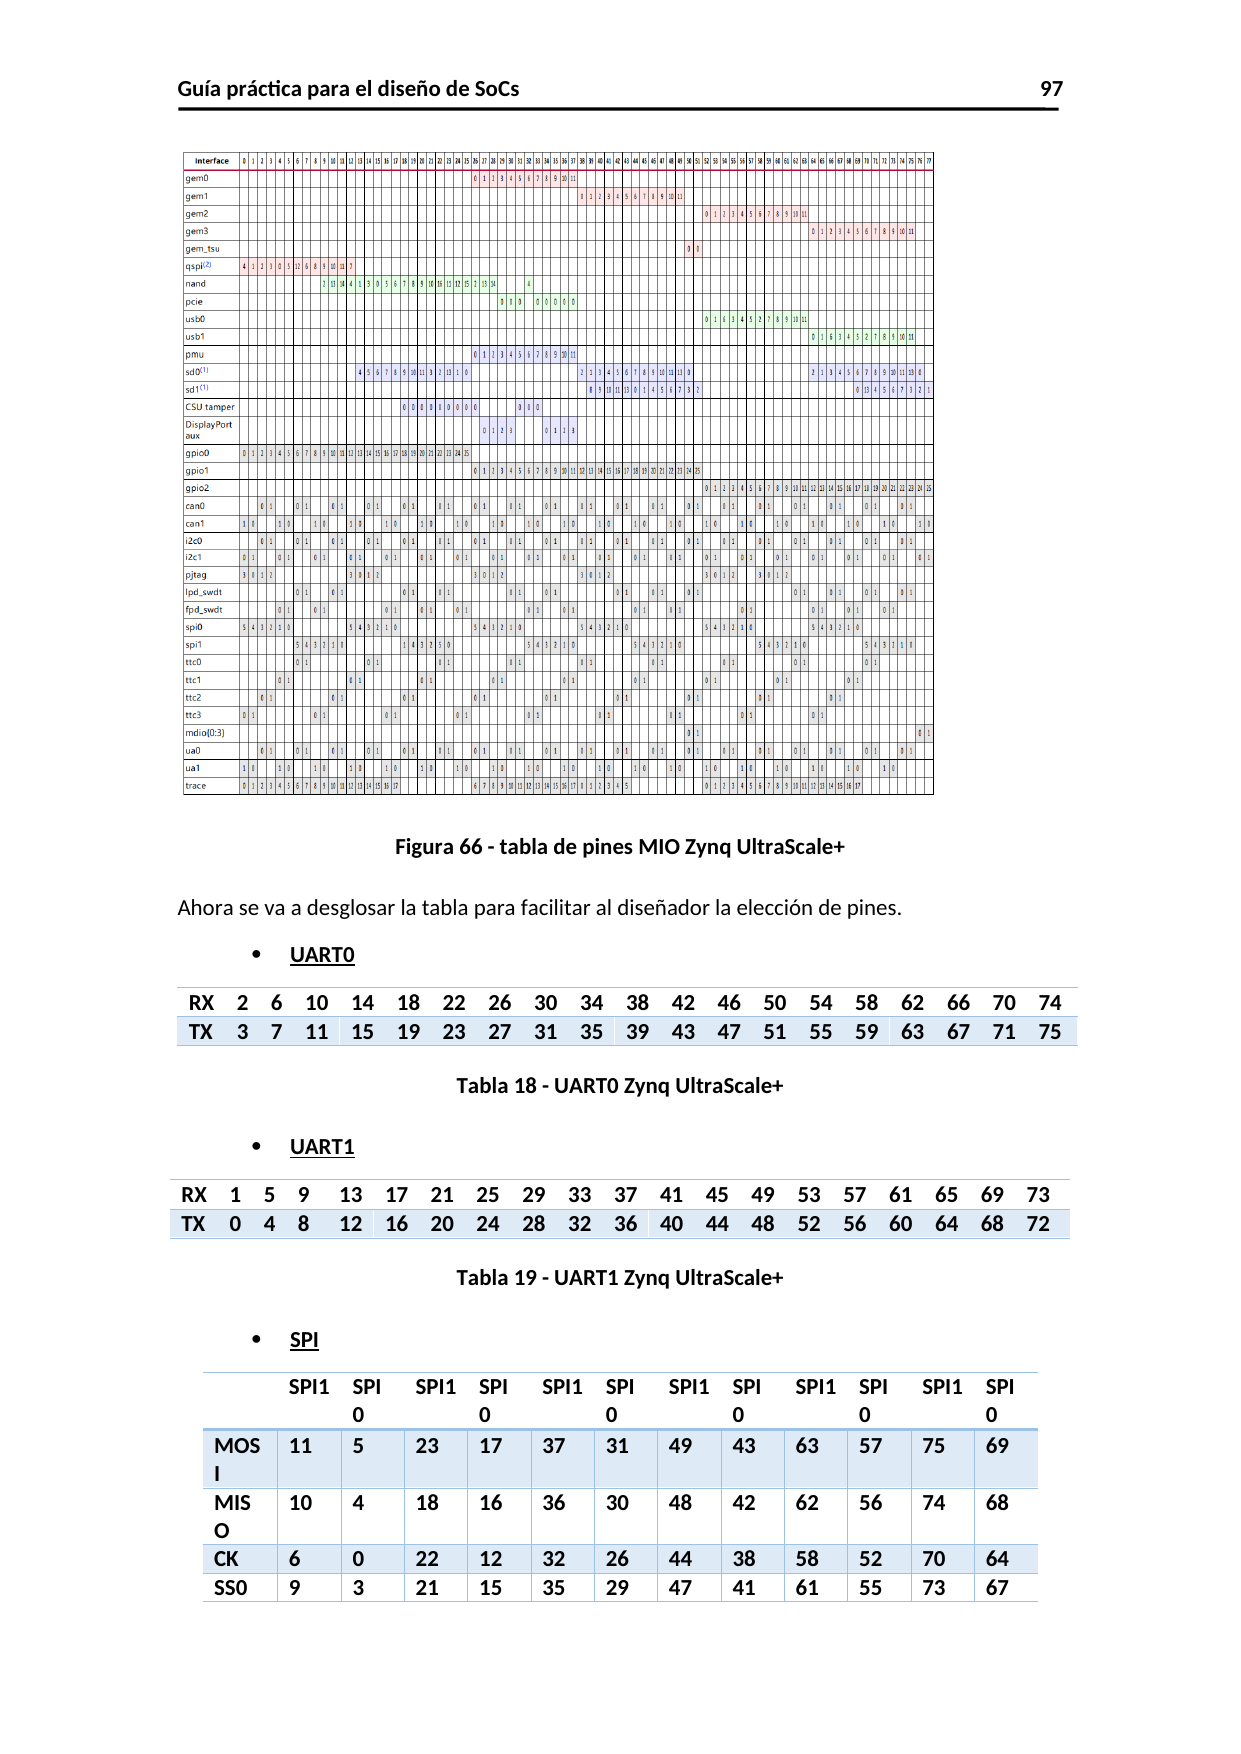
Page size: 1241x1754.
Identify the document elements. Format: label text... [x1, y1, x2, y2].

table_cell 31 [595, 1431, 657, 1487]
table_cell 43 [722, 1431, 784, 1487]
table_cell 15 [468, 1574, 531, 1601]
table_cell 28 [511, 1210, 557, 1237]
table_cell 3 [342, 1574, 404, 1601]
table_cell 23 [431, 1017, 477, 1045]
table_header SPI0 [341, 1373, 404, 1428]
table_cell 26 [595, 1545, 657, 1573]
table_cell 69 [975, 1431, 1038, 1487]
table_cell 18 [405, 1489, 467, 1544]
table_cell 75 [912, 1431, 974, 1487]
table_cell 52 [786, 1210, 832, 1237]
table_header 30 [523, 988, 569, 1016]
table_cell 51 [752, 1017, 798, 1045]
list SPI [252, 1325, 1063, 1353]
table_cell TX [170, 1210, 218, 1237]
table_cell 43 [660, 1017, 706, 1045]
table_cell 59 [844, 1017, 889, 1045]
table_cell 20 [419, 1210, 465, 1237]
table_cell 19 [385, 1017, 431, 1045]
table_cell 11 [278, 1431, 341, 1487]
table_header 34 [569, 988, 614, 1016]
table_header [203, 1373, 277, 1428]
table_header RX [177, 988, 225, 1016]
table_cell 0 [342, 1545, 404, 1573]
table_header SPI0 [721, 1373, 784, 1428]
table_header 53 [786, 1180, 832, 1208]
table_cell 21 [405, 1574, 467, 1601]
table_cell 41 [722, 1574, 784, 1601]
text Tabla 18 - UART0 Zynq UltraScale+ [177, 1071, 1063, 1099]
table_header 22 [431, 988, 477, 1016]
table_cell 70 [912, 1545, 974, 1573]
table_cell 37 [532, 1431, 594, 1487]
table_header 37 [603, 1180, 648, 1208]
table_header 73 [1015, 1180, 1070, 1208]
table_cell 68 [969, 1210, 1015, 1237]
table_header 46 [706, 988, 752, 1016]
table_cell 55 [848, 1574, 911, 1601]
table_header 62 [890, 988, 936, 1016]
table_header 49 [740, 1180, 786, 1208]
table_header 74 [1027, 988, 1077, 1016]
table_header SPI1 [278, 1373, 341, 1428]
table_cell 73 [912, 1574, 974, 1601]
table_cell 22 [405, 1545, 467, 1573]
table_header 2 [225, 988, 259, 1016]
table_cell 64 [975, 1545, 1038, 1573]
table_cell 17 [468, 1431, 531, 1487]
table_cell 42 [722, 1489, 784, 1544]
table_cell 67 [975, 1574, 1038, 1601]
table_header 50 [752, 988, 798, 1016]
table_cell 75 [1027, 1017, 1077, 1045]
table_cell 5 [342, 1431, 404, 1487]
table_header 10 [294, 988, 339, 1016]
table_cell 35 [532, 1574, 594, 1601]
table_cell 8 [286, 1210, 328, 1237]
table_cell 72 [1015, 1210, 1070, 1237]
table_cell 55 [798, 1017, 844, 1045]
table_cell 67 [936, 1017, 981, 1045]
table_header 21 [419, 1180, 465, 1208]
table_cell 71 [981, 1017, 1027, 1045]
table_cell MOSI [203, 1431, 277, 1487]
table_cell 58 [785, 1545, 847, 1573]
table_header 5 [252, 1180, 286, 1208]
table_header 70 [981, 988, 1027, 1016]
table_cell 36 [532, 1489, 594, 1544]
table_cell CK [203, 1545, 277, 1573]
table_cell 27 [477, 1017, 523, 1045]
table_header 66 [936, 988, 981, 1016]
table_cell TX [177, 1017, 225, 1045]
table_cell 47 [706, 1017, 752, 1045]
table_cell 7 [259, 1017, 294, 1045]
table_cell 49 [658, 1431, 721, 1487]
table_header 25 [465, 1180, 511, 1208]
table_header 29 [511, 1180, 557, 1208]
table_cell 52 [848, 1545, 911, 1573]
table_header SPI1 [784, 1373, 848, 1428]
table_cell 15 [340, 1017, 385, 1045]
table_header 13 [328, 1180, 373, 1208]
table_cell 60 [878, 1210, 924, 1237]
table_header 65 [924, 1180, 969, 1208]
table_header 58 [844, 988, 889, 1016]
table_cell 68 [975, 1489, 1038, 1544]
table_header RX [170, 1180, 218, 1208]
table_header SPI1 [404, 1373, 468, 1428]
table_cell SS0 [203, 1574, 277, 1601]
text Figura 66 - tabla de pines MIO Zynq UltraScale+ [177, 832, 1063, 860]
table_cell 47 [658, 1574, 721, 1601]
table_cell 63 [890, 1017, 936, 1045]
table_cell 48 [740, 1210, 786, 1237]
table_cell 3 [225, 1017, 259, 1045]
table_header 61 [878, 1180, 924, 1208]
table_cell 23 [405, 1431, 467, 1487]
table_header 17 [374, 1180, 419, 1208]
table_header SPI1 [531, 1373, 594, 1428]
table_header 38 [615, 988, 660, 1016]
table_header 57 [832, 1180, 878, 1208]
table_cell 4 [342, 1489, 404, 1544]
table_cell 16 [468, 1489, 531, 1544]
table_cell 10 [278, 1489, 341, 1544]
table_cell 40 [649, 1210, 694, 1237]
table_cell 64 [924, 1210, 969, 1237]
table_cell 36 [603, 1210, 648, 1237]
table_cell 44 [658, 1545, 721, 1573]
table_header 6 [259, 988, 294, 1016]
table_cell 31 [523, 1017, 569, 1045]
table_header 45 [694, 1180, 740, 1208]
table_cell 29 [595, 1574, 657, 1601]
table_cell 24 [465, 1210, 511, 1237]
table_cell 9 [278, 1574, 341, 1601]
table_cell 61 [785, 1574, 847, 1601]
table_header SPI1 [658, 1373, 721, 1428]
table_header 42 [660, 988, 706, 1016]
table_cell 63 [785, 1431, 847, 1487]
table_header SPI1 [911, 1373, 974, 1428]
table_cell 38 [722, 1545, 784, 1573]
table_cell 62 [785, 1489, 847, 1544]
picture [177, 147, 941, 805]
table_header 54 [798, 988, 844, 1016]
table_cell 0 [218, 1210, 252, 1237]
table_cell 74 [912, 1489, 974, 1544]
table_cell 56 [832, 1210, 878, 1237]
table_cell 6 [278, 1545, 341, 1573]
table_cell 16 [374, 1210, 419, 1237]
table_cell 35 [569, 1017, 614, 1045]
table_cell 32 [557, 1210, 603, 1237]
table_header SPI0 [974, 1373, 1038, 1428]
text Ahora se va a desglosar la tabla para facilitar al diseñador la elección de pines. [177, 893, 1063, 921]
table_cell 56 [848, 1489, 911, 1544]
table_cell 32 [532, 1545, 594, 1573]
text Tabla 19 - UART1 Zynq UltraScale+ [177, 1263, 1063, 1292]
table_cell 48 [658, 1489, 721, 1544]
table_header SPI0 [848, 1373, 911, 1428]
table_cell 44 [694, 1210, 740, 1237]
table_header 33 [557, 1180, 603, 1208]
table_header 14 [340, 988, 385, 1016]
table_cell 57 [848, 1431, 911, 1487]
table_cell 11 [294, 1017, 339, 1045]
table_header 41 [649, 1180, 694, 1208]
table_cell 12 [328, 1210, 373, 1237]
table_header 18 [385, 988, 431, 1016]
table_header 9 [286, 1180, 328, 1208]
list UART1 [252, 1132, 1063, 1161]
table_cell MISO [203, 1489, 277, 1544]
table_header 69 [969, 1180, 1015, 1208]
table_cell 39 [615, 1017, 660, 1045]
table_header 1 [218, 1180, 252, 1208]
table_cell 12 [468, 1545, 531, 1573]
table_header SPI0 [468, 1373, 531, 1428]
table_cell 4 [252, 1210, 286, 1237]
table_header 26 [477, 988, 523, 1016]
table_header SPI0 [594, 1373, 657, 1428]
table_cell 30 [595, 1489, 657, 1544]
list UART0 [252, 940, 1063, 968]
